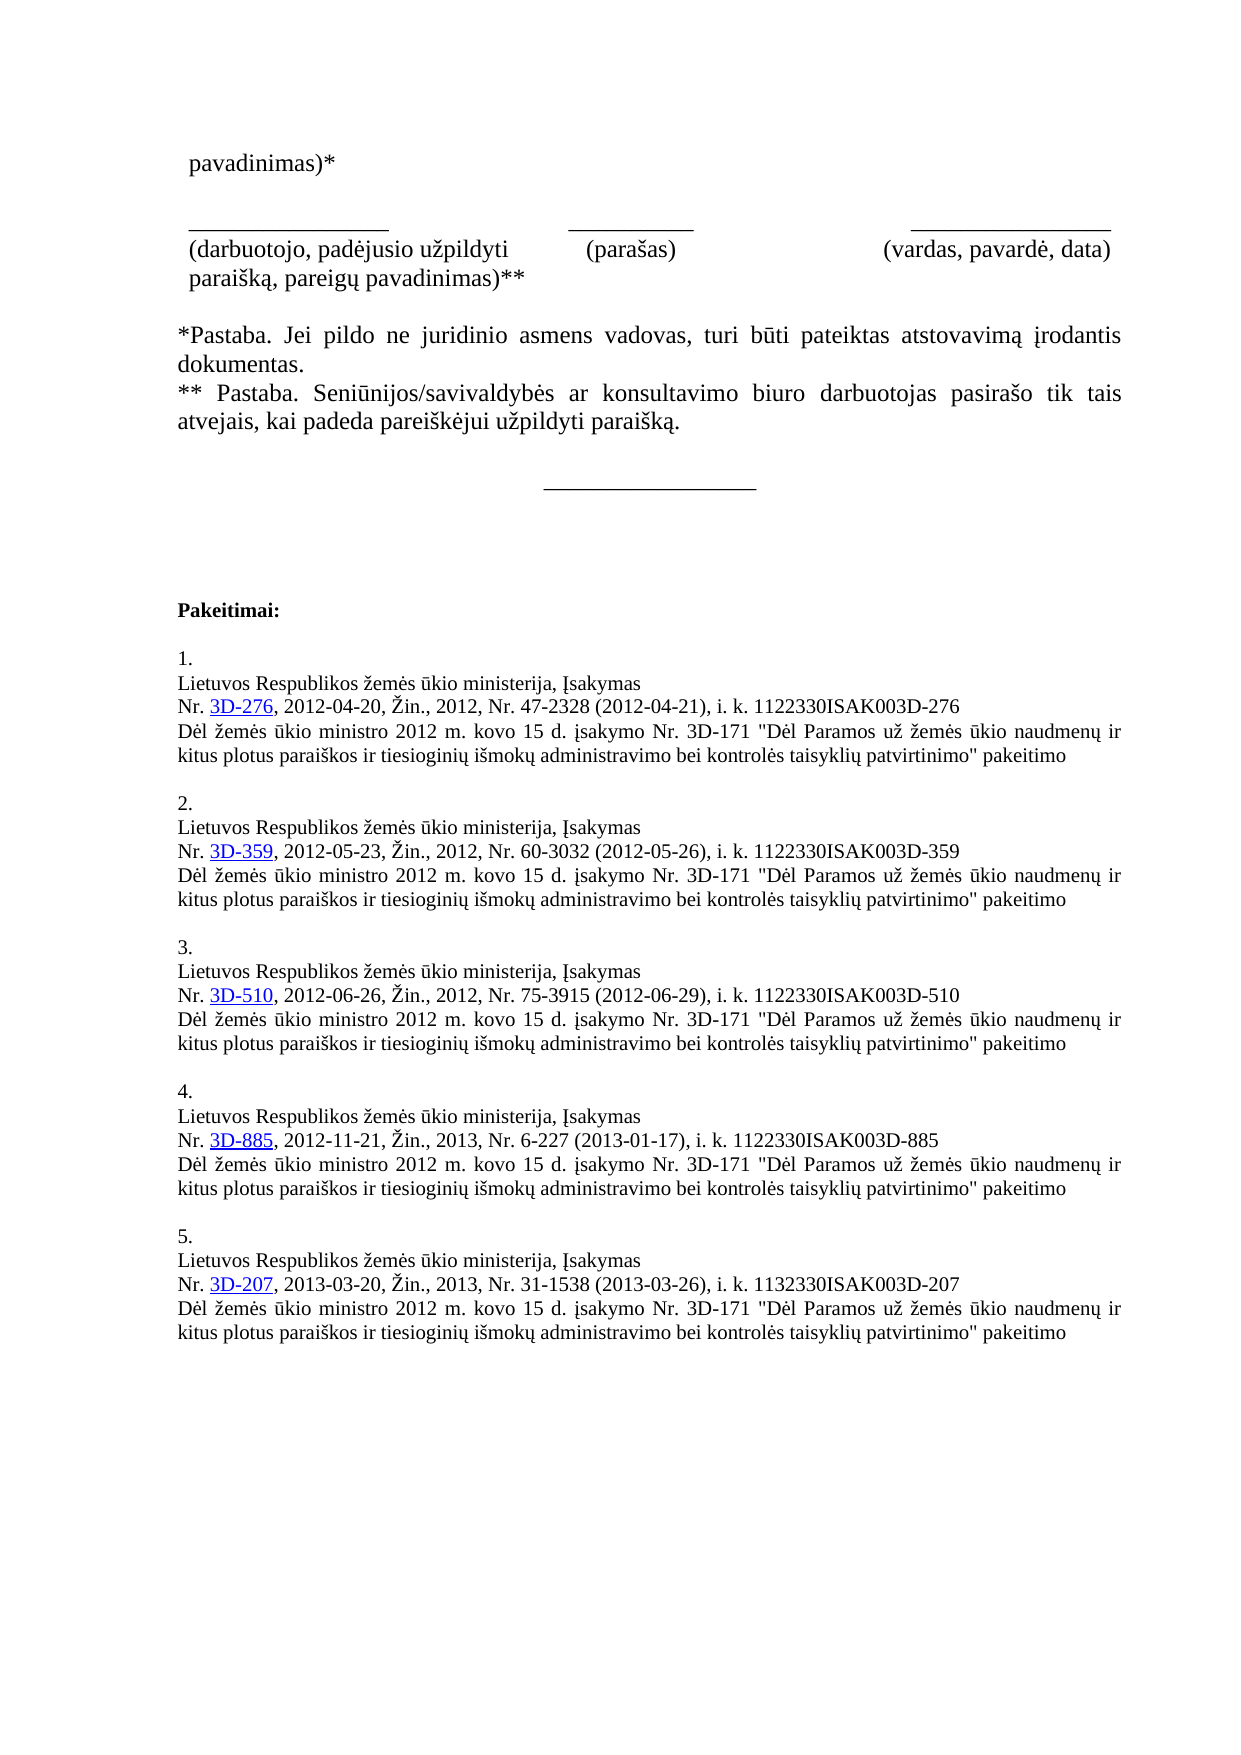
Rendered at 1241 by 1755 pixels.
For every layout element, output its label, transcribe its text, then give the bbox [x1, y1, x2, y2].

table_header [540, 148, 721, 176]
text 5. [177, 1224, 1122, 1248]
table_header ________________ (darbuotojo, padėjusio užpildyti paraišką, pareigų pavadinimas)** [177, 205, 540, 291]
text Dėl žemės ūkio ministro 2012 m. kovo 15 d. įsakymo Nr. 3D-171 "Dėl Paramos už žemės ūkio naudmenų ir kitus plotus paraiškos ir tiesioginių išmokų administravimo bei kontrolės taisyklių patvirtinimo" pakeitimo [177, 718, 1122, 767]
text Lietuvos Respublikos žemės ūkio ministerija, Įsakymas [177, 815, 1122, 839]
text Lietuvos Respublikos žemės ūkio ministerija, Įsakymas [177, 959, 1122, 983]
text Nr. 3D-885, 2012-11-21, Žin., 2013, Nr. 6-227 (2013-01-17), i. k. 1122330ISAK003D-885 [177, 1128, 1122, 1152]
table_header [721, 148, 1122, 176]
text Pakeitimai: [177, 598, 1122, 622]
text Nr. 3D-207, 2013-03-20, Žin., 2013, Nr. 31-1538 (2013-03-26), i. k. 1132330ISAK003D-207 [177, 1272, 1122, 1296]
text Nr. 3D-359, 2012-05-23, Žin., 2012, Nr. 60-3032 (2012-05-26), i. k. 1122330ISAK003D-359 [177, 839, 1122, 863]
text Dėl žemės ūkio ministro 2012 m. kovo 15 d. įsakymo Nr. 3D-171 "Dėl Paramos už žemės ūkio naudmenų ir kitus plotus paraiškos ir tiesioginių išmokų administravimo bei kontrolės taisyklių patvirtinimo" pakeitimo [177, 1007, 1122, 1055]
text 1. [177, 646, 1122, 670]
text *Pastaba. Jei pildo ne juridinio asmens vadovas, turi būti pateiktas atstovavimą įrodantis dokumentas. [177, 320, 1122, 378]
text Lietuvos Respublikos žemės ūkio ministerija, Įsakymas [177, 1103, 1122, 1128]
text _________________ [177, 464, 1122, 493]
text Nr. 3D-276, 2012-04-20, Žin., 2012, Nr. 47-2328 (2012-04-21), i. k. 1122330ISAK003D-276 [177, 694, 1122, 718]
text Dėl žemės ūkio ministro 2012 m. kovo 15 d. įsakymo Nr. 3D-171 "Dėl Paramos už žemės ūkio naudmenų ir kitus plotus paraiškos ir tiesioginių išmokų administravimo bei kontrolės taisyklių patvirtinimo" pakeitimo [177, 1152, 1122, 1200]
text Nr. 3D-510, 2012-06-26, Žin., 2012, Nr. 75-3915 (2012-06-29), i. k. 1122330ISAK003D-510 [177, 983, 1122, 1007]
text 2. [177, 791, 1122, 815]
table_header ________________ (vardas, pavardė, data) [721, 205, 1122, 291]
text Dėl žemės ūkio ministro 2012 m. kovo 15 d. įsakymo Nr. 3D-171 "Dėl Paramos už žemės ūkio naudmenų ir kitus plotus paraiškos ir tiesioginių išmokų administravimo bei kontrolės taisyklių patvirtinimo" pakeitimo [177, 863, 1122, 911]
text Dėl žemės ūkio ministro 2012 m. kovo 15 d. įsakymo Nr. 3D-171 "Dėl Paramos už žemės ūkio naudmenų ir kitus plotus paraiškos ir tiesioginių išmokų administravimo bei kontrolės taisyklių patvirtinimo" pakeitimo [177, 1296, 1122, 1344]
table_header pavadinimas)* [177, 148, 540, 176]
text Lietuvos Respublikos žemės ūkio ministerija, Įsakymas [177, 670, 1122, 694]
text 4. [177, 1079, 1122, 1103]
text ** Pastaba. Seniūnijos/savivaldybės ar konsultavimo biuro darbuotojas pasirašo tik tais atvejais, kai padeda pareiškėjui užpildyti paraišką. [177, 378, 1122, 435]
text Lietuvos Respublikos žemės ūkio ministerija, Įsakymas [177, 1248, 1122, 1272]
table_header __________ (parašas) [540, 205, 721, 291]
text 3. [177, 935, 1122, 959]
